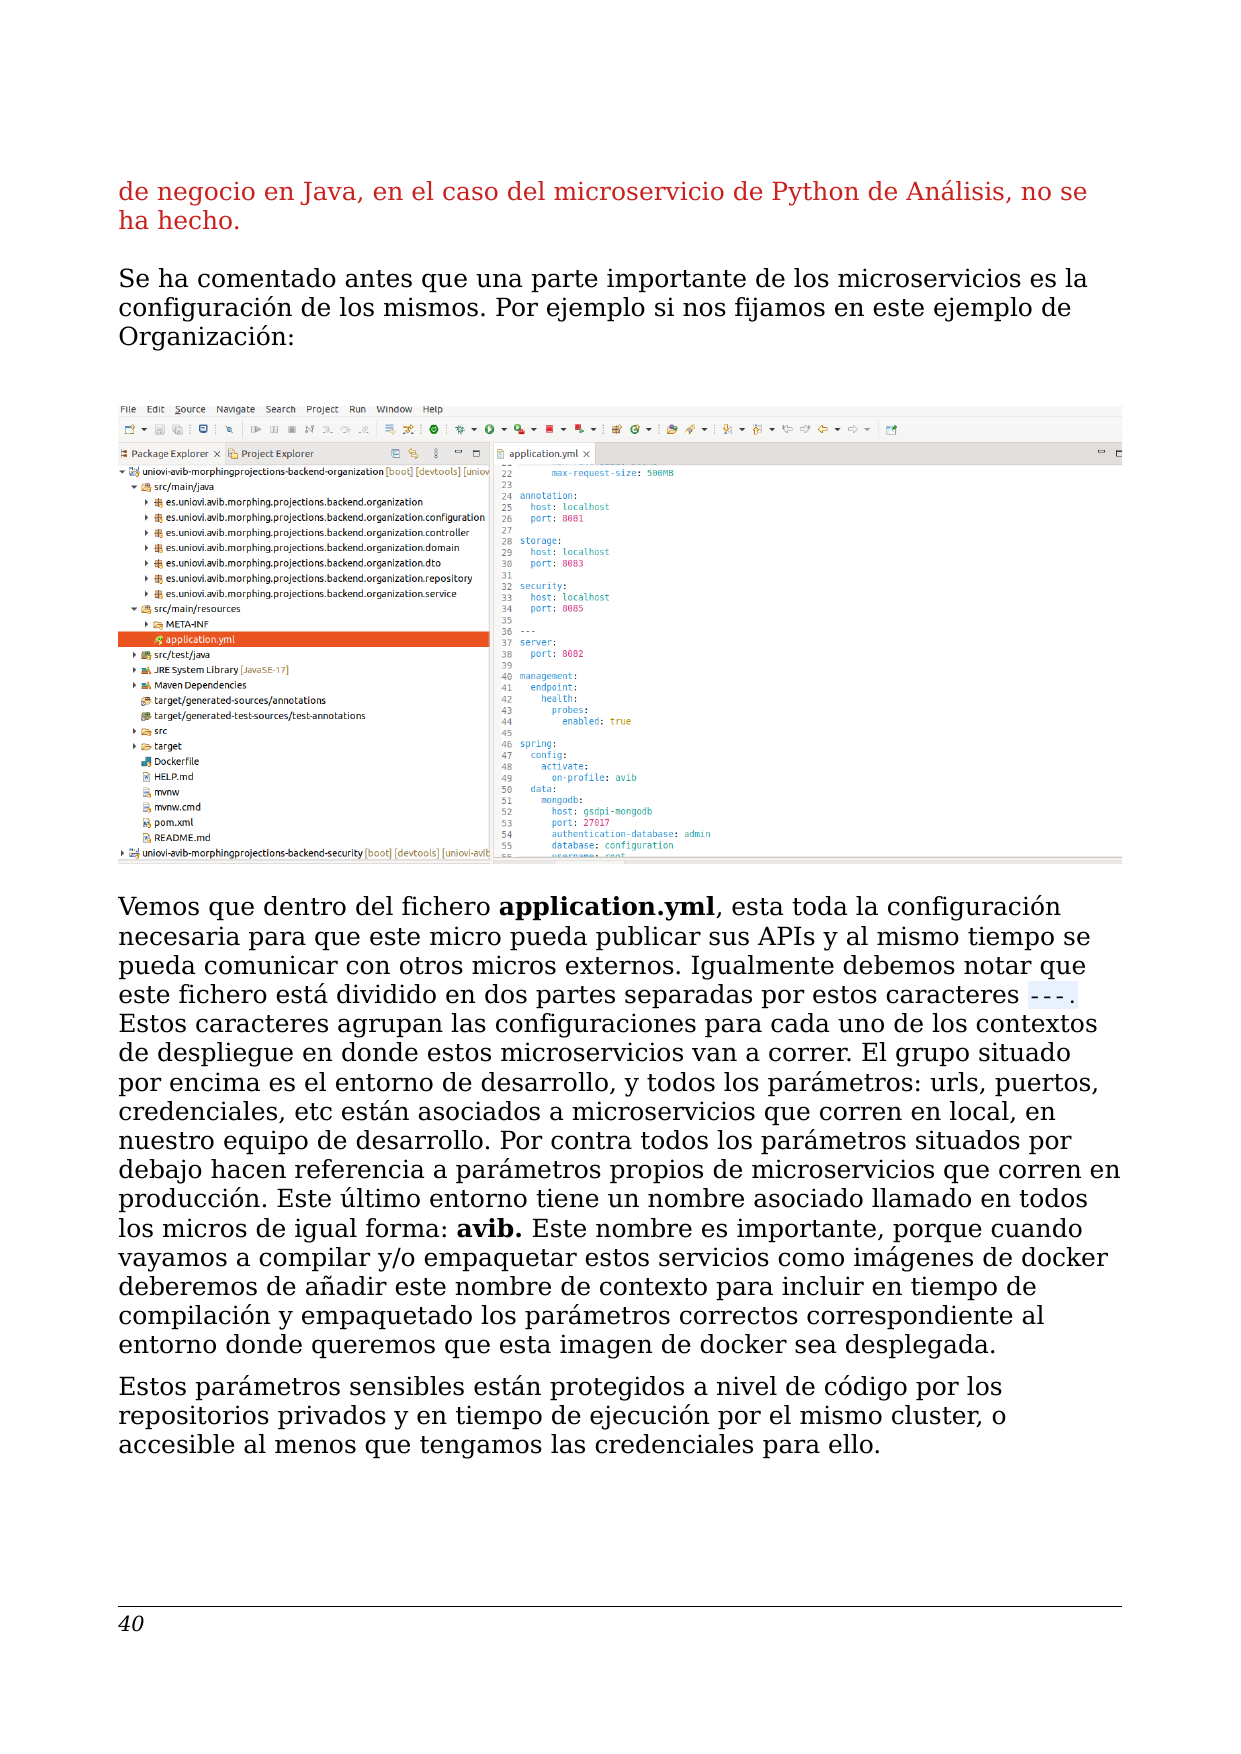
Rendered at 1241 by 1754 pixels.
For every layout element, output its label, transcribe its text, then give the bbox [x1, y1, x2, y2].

text Vemos que dentro del fichero application.yml, esta toda la configuración necesaria para que este micro pueda publicar sus APIs y al mismo tiempo se pueda comunicar con otros micros externos. Igualmente debemos notar que este fichero está dividido en dos partes separadas por estos caracteres ---. Estos caracteres agrupan las configuraciones para cada uno de los contextos de despliegue en donde estos microservicios van a correr. El grupo situado por encima es el entorno de desarrollo, y todos los parámetros: urls, puertos, credenciales, etc están asociados a microservicios que corren en local, en nuestro equipo de desarrollo. Por contra todos los parámetros situados por debajo hacen referencia a parámetros propios de microservicios que corren en producción. Este último entorno tiene un nombre asociado llamado en todos los micros de igual forma: avib. Este nombre es importante, porque cuando vayamos a compilar y/o empaquetar estos servicios como imágenes de docker deberemos de añadir este nombre de contexto para incluir en tiempo de compilación y empaquetado los parámetros correctos correspondiente al entorno donde queremos que esta imagen de docker sea desplegada. [118, 864, 1122, 1360]
text de negocio en Java, en el caso del microservicio de Python de Análisis, no se ha hecho. Se ha comentado antes que una parte importante de los microservicios es la configuración de los mismos. Por ejemplo si nos fijamos en este ejemplo de Organización: [118, 177, 1122, 352]
text Estos parámetros sensibles están protegidos a nivel de código por los repositorios privados y en tiempo de ejecución por el mismo cluster, o accesible al menos que tengamos las credenciales para ello. [118, 1372, 1122, 1460]
picture [118, 406, 1123, 864]
